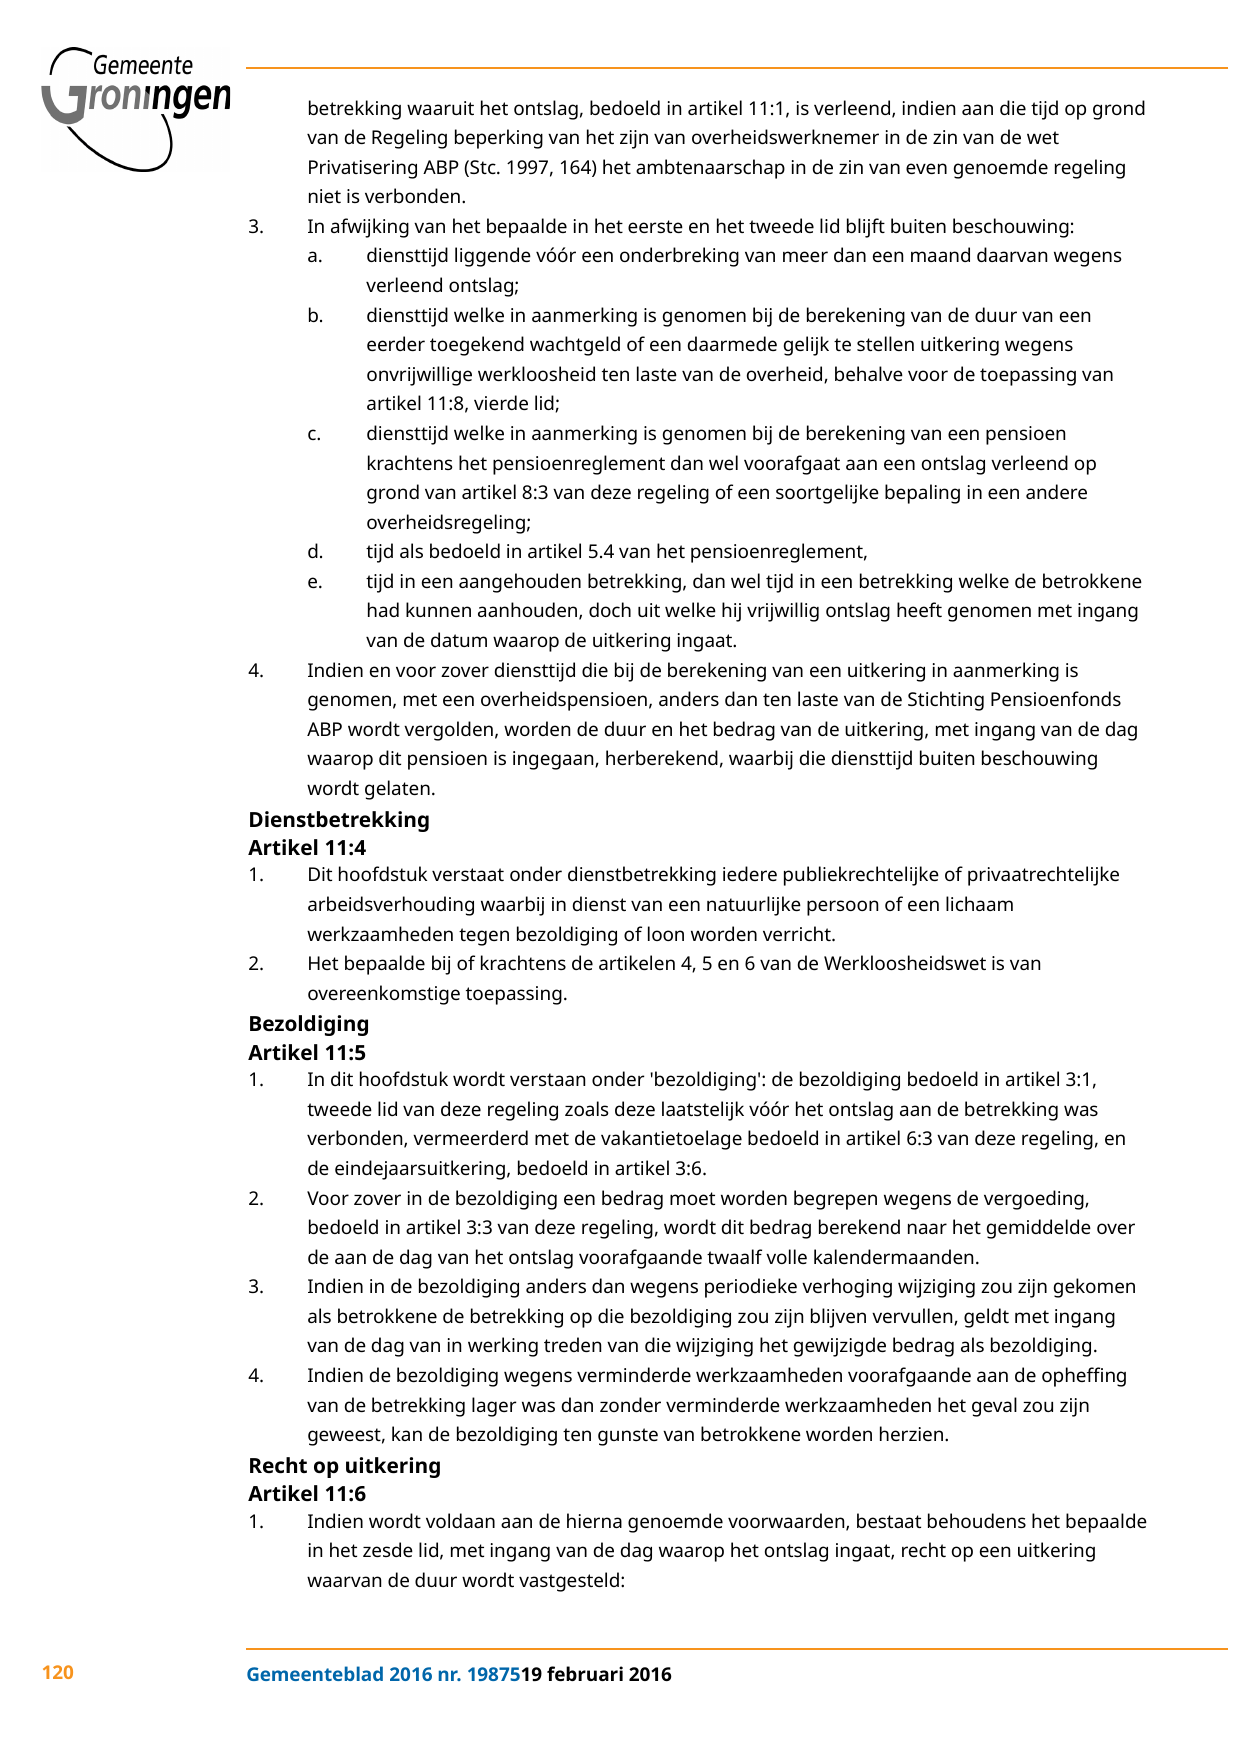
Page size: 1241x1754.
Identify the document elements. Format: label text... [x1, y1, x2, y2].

list Dit hoofdstuk verstaat onder dienstbetrekking iedere publiekrechtelijke of privaatrechtelijke arbeidsverhouding waarbij in dienst van een natuurlijke persoon of een lichaam werkzaamheden tegen bezoldiging of loon worden verricht. [248, 862, 1152, 947]
list Indien wordt voldaan aan de hierna genoemde voorwaarden, bestaat behoudens het bepaalde in het zesde lid, met ingang van de dag waarop het ontslag ingaat, recht op een uitkering waarvan de duur wordt vastgesteld: [248, 1508, 1152, 1593]
picture [41, 47, 231, 172]
text Artikel 11:4 [248, 833, 1152, 862]
list Indien en voor zover diensttijd die bij de berekening van een uitkering in aanmerking is genomen, met een overheidspensioen, anders dan ten laste van de Stichting Pensioenfonds ABP wordt vergolden, worden de duur en het bedrag van de uitkering, met ingang van de dag waarop dit pensioen is ingegaan, herberekend, waarbij die diensttijd buiten beschouwing wordt gelaten. [248, 657, 1152, 801]
list diensttijd welke in aanmerking is genomen bij de berekening van een pensioen krachtens het pensioenreglement dan wel voorafgaat aan een ontslag verleend op grond van artikel 8:3 van deze regeling of een soortgelijke bepaling in een andere overheidsregeling; [307, 420, 1152, 535]
text Recht op uitkering [248, 1451, 1152, 1479]
list Indien in de bezoldiging anders dan wegens periodieke verhoging wijziging zou zijn gekomen als betrokkene de betrekking op die bezoldiging zou zijn blijven vervullen, geldt met ingang van de dag van in werking treden van die wijziging het gewijzigde bedrag als bezoldiging. [248, 1273, 1152, 1358]
list tijd als bedoeld in artikel 5.4 van het pensioenreglement, [307, 538, 1152, 564]
list Voor zover in de bezoldiging een bedrag moet worden begrepen wegens de vergoeding, bedoeld in artikel 3:3 van deze regeling, wordt dit bedrag berekend naar het gemiddelde over de aan de dag van het ontslag voorafgaande twaalf volle kalendermaanden. [248, 1185, 1152, 1270]
list diensttijd liggende vóór een onderbreking van meer dan een maand daarvan wegens verleend ontslag; [307, 243, 1152, 298]
list tijd in een aangehouden betrekking, dan wel tijd in een betrekking welke de betrokkene had kunnen aanhouden, doch uit welke hij vrijwillig ontslag heeft genomen met ingang van de datum waarop de uitkering ingaat. [307, 568, 1152, 653]
list In afwijking van het bepaalde in het eerste en het tweede lid blijft buiten beschouwing: [248, 213, 1152, 239]
text Bezoldiging [248, 1009, 1152, 1038]
list Indien de bezoldiging wegens verminderde werkzaamheden voorafgaande aan de opheffing van de betrekking lager was dan zonder verminderde werkzaamheden het geval zou zijn geweest, kan de bezoldiging ten gunste van betrokkene worden herzien. [248, 1362, 1152, 1447]
text Artikel 11:5 [248, 1038, 1152, 1066]
text Dienstbetrekking [248, 805, 1152, 833]
list diensttijd welke in aanmerking is genomen bij de berekening van de duur van een eerder toegekend wachtgeld of een daarmede gelijk te stellen uitkering wegens onvrijwillige werkloosheid ten laste van de overheid, behalve voor de toepassing van artikel 11:8, vierde lid; [307, 302, 1152, 416]
list betrekking waaruit het ontslag, bedoeld in artikel 11:1, is verleend, indien aan die tijd op grond van de Regeling beperking van het zijn van overheidswerknemer in de zin van de wet Privatisering ABP (Stc. 1997, 164) het ambtenaarschap in de zin van even genoemde regeling niet is verbonden. [248, 95, 1152, 209]
list In dit hoofdstuk wordt verstaan onder 'bezoldiging': de bezoldiging bedoeld in artikel 3:1, tweede lid van deze regeling zoals deze laatstelijk vóór het ontslag aan de betrekking was verbonden, vermeerderd met de vakantietoelage bedoeld in artikel 6:3 van deze regeling, en de eindejaarsuitkering, bedoeld in artikel 3:6. [248, 1066, 1152, 1181]
text Artikel 11:6 [248, 1479, 1152, 1508]
list Het bepaalde bij of krachtens de artikelen 4, 5 en 6 van de Werkloosheidswet is van overeenkomstige toepassing. [248, 950, 1152, 1006]
